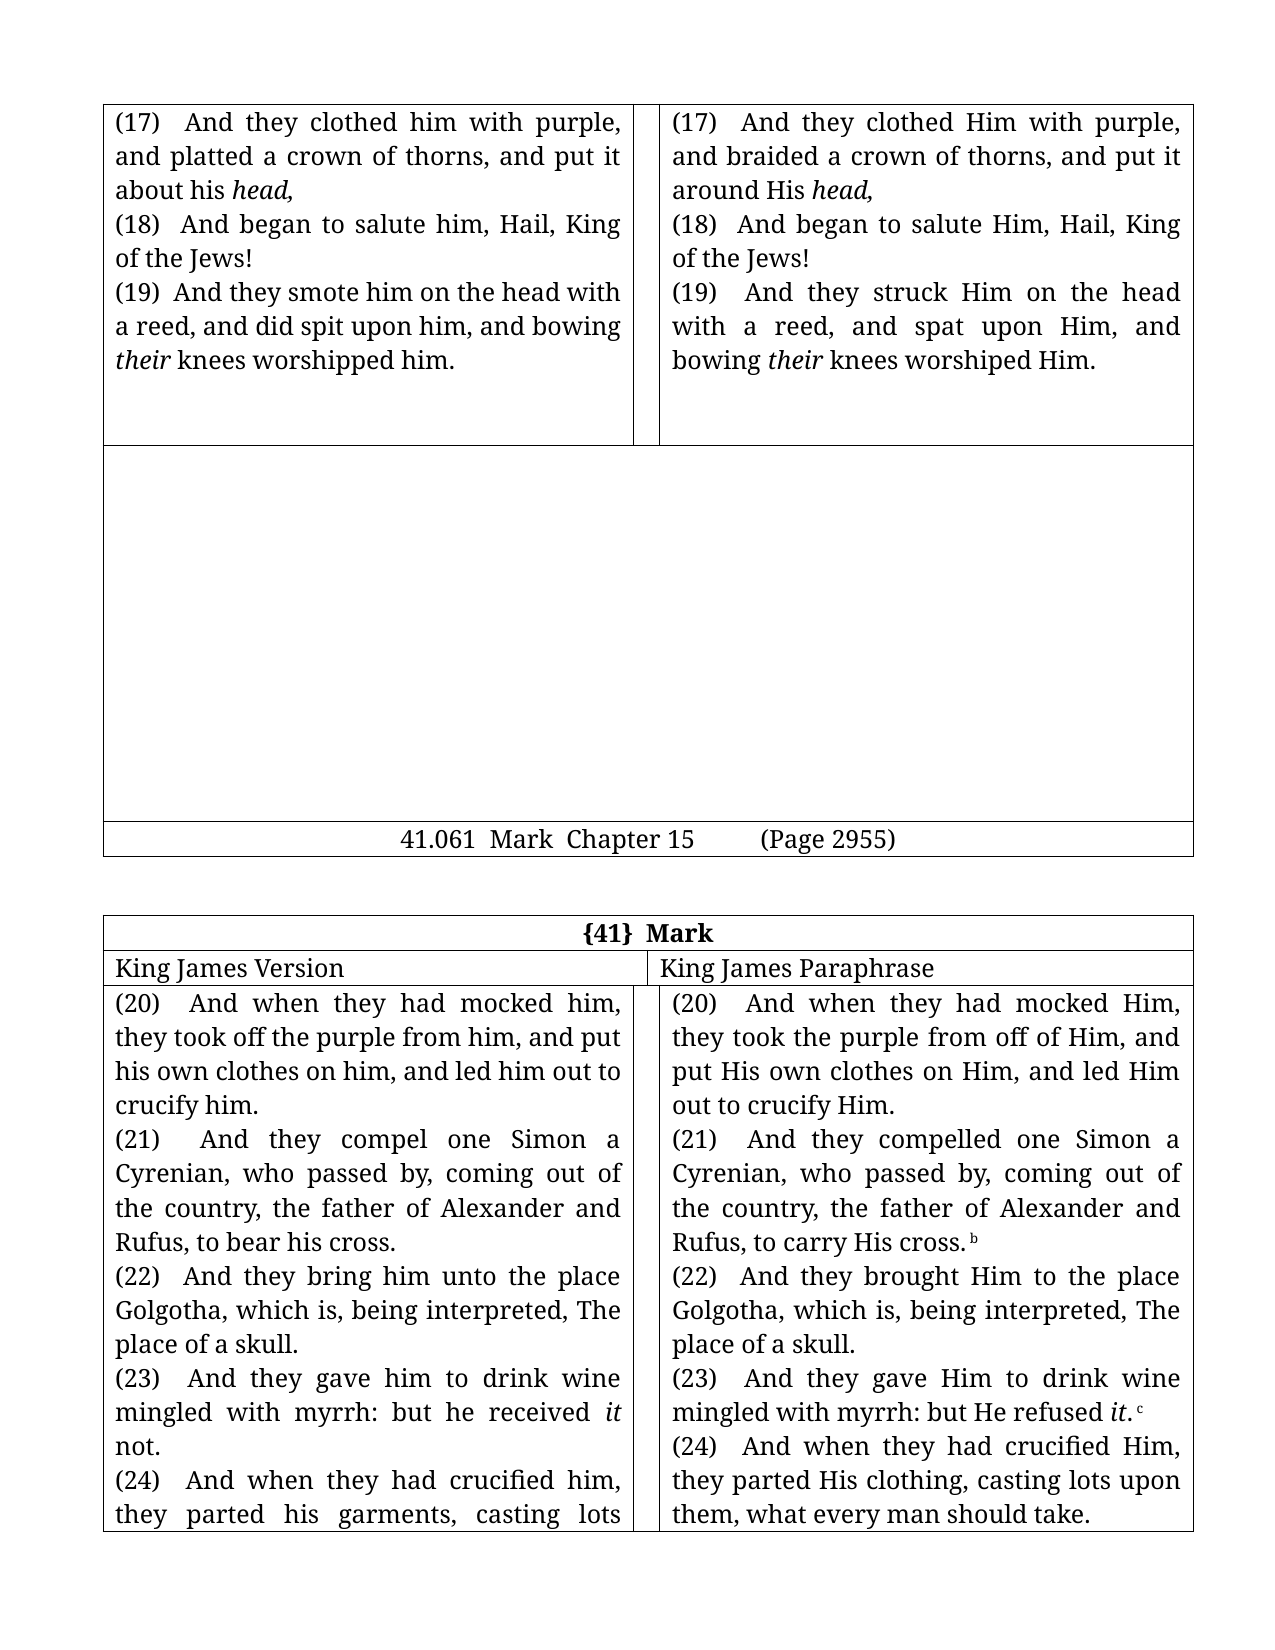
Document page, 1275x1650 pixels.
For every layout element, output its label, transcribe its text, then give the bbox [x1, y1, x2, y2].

table_cell (20) And when they had mocked Him, they took the purple from off of Him, and put His own clothes on Him, and led Him out to crucify Him. (21) And they compelled one Simon a Cyrenian, who passed by, coming out of the country, the father of Alexander and Rufus, to carry His cross. b (22) And they brought Him to the place Golgotha, which is, being interpreted, The place of a skull. (23) And they gave Him to drink wine mingled with myrrh: but He refused it. c (24) And when they had crucified Him, they parted His clothing, casting lots upon them, what every man should take. [660, 986, 1193, 1531]
table_cell (17) And they clothed Him with purple, and braided a crown of thorns, and put it around His head, (18) And began to salute Him, Hail, King of the Jews! (19) And they struck Him on the head with a reed, and spat upon Him, and bowing their knees worshiped Him. [660, 105, 1193, 445]
table_cell [104, 446, 1193, 821]
table_header {41} Mark [104, 916, 1193, 950]
table_cell 41.061 Mark Chapter 15 (Page 2955) [104, 822, 1193, 856]
table_cell [634, 986, 659, 1531]
table_cell (20) And when they had mocked him, they took off the purple from him, and put his own clothes on him, and led him out to crucify him. (21) And they compel one Simon a Cyrenian, who passed by, coming out of the country, the father of Alexander and Rufus, to bear his cross. (22) And they bring him unto the place Golgotha, which is, being interpreted, The place of a skull. (23) And they gave him to drink wine mingled with myrrh: but he received it not. (24) And when they had crucified him, they parted his garments, casting lots [104, 986, 633, 1531]
table_cell King James Version [104, 951, 647, 985]
table_cell (17) And they clothed him with purple, and platted a crown of thorns, and put it about his head, (18) And began to salute him, Hail, King of the Jews! (19) And they smote him on the head with a reed, and did spit upon him, and bowing their knees worshipped him. [104, 105, 633, 445]
table_cell King James Paraphrase [648, 951, 1193, 985]
table_cell [634, 105, 659, 445]
